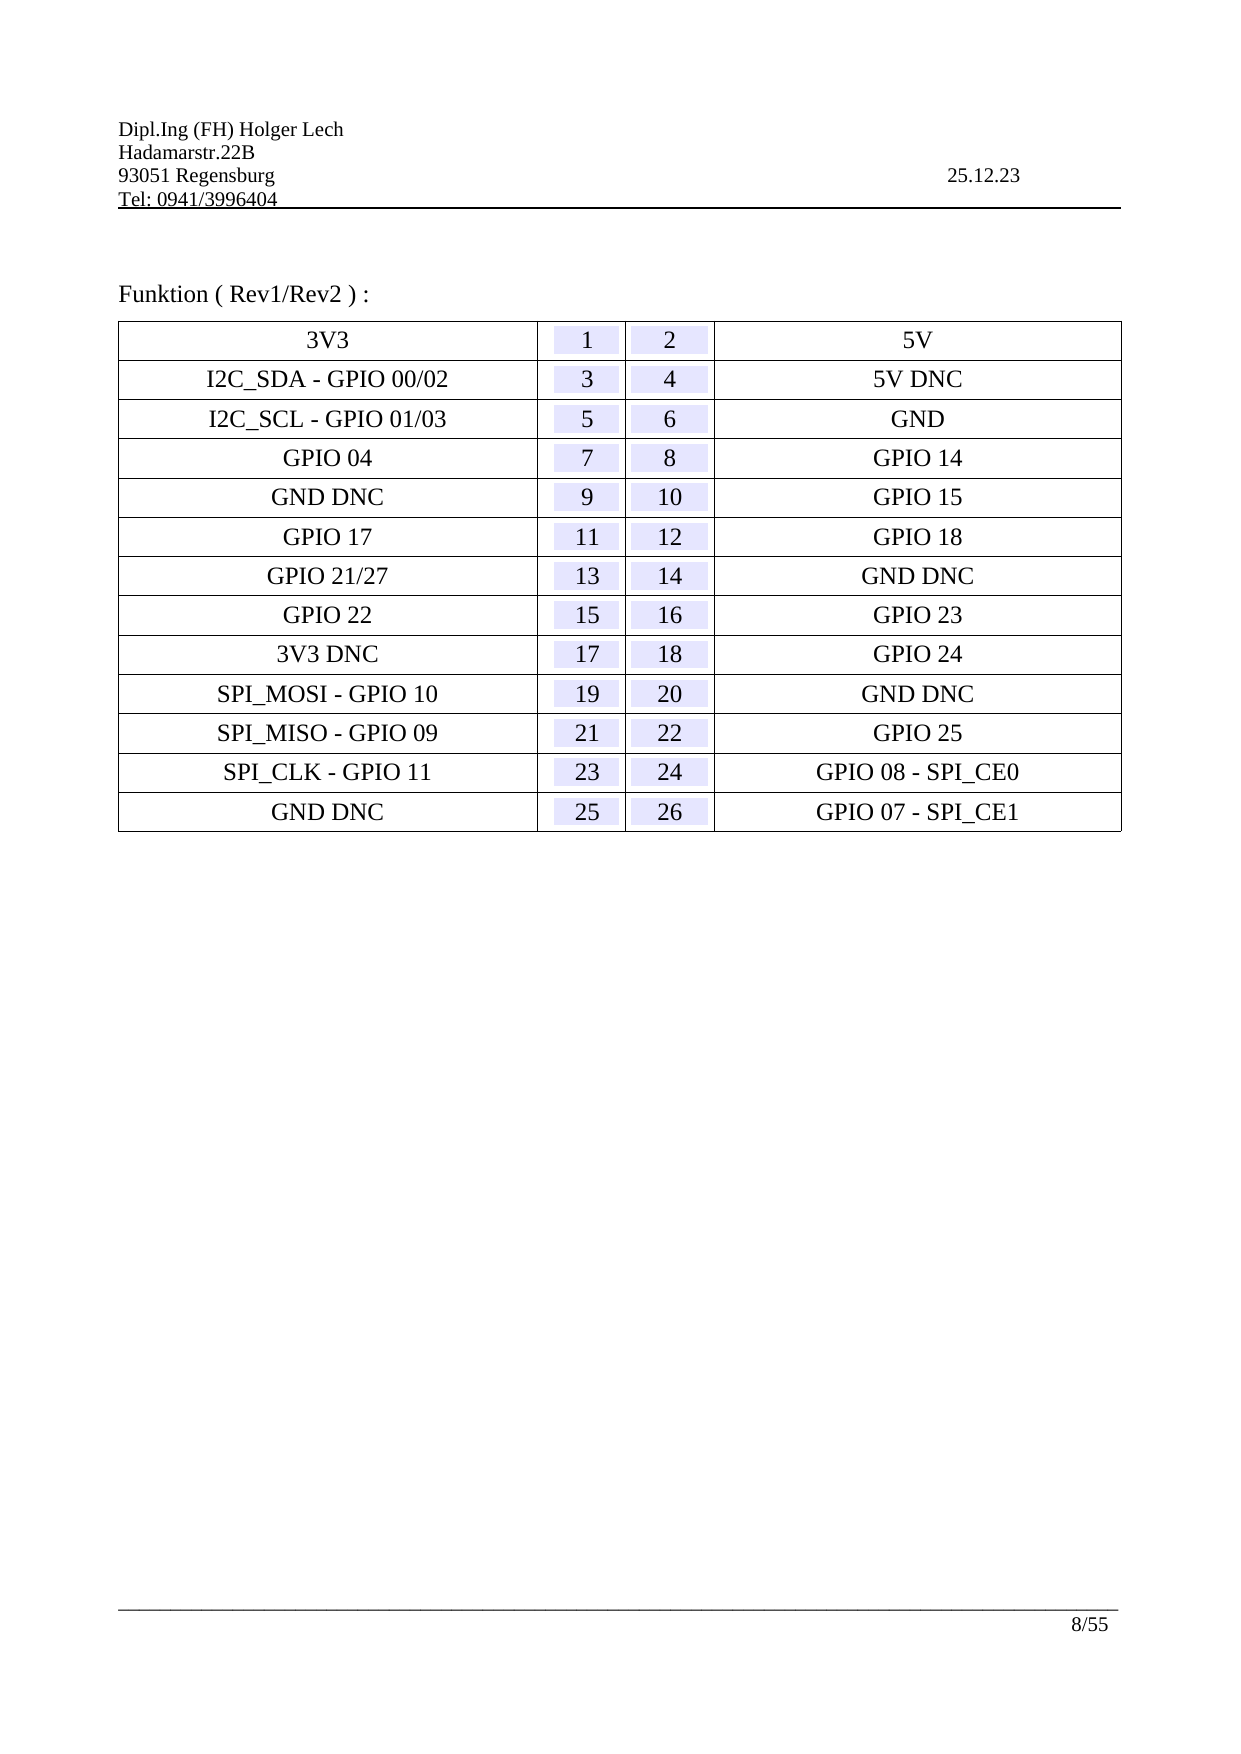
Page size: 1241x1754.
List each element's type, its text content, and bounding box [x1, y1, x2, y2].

table_cell GND [715, 400, 1121, 438]
table_cell SPI_CLK - GPIO 11 [119, 754, 537, 792]
table_cell GPIO 25 [715, 714, 1121, 752]
table_cell 11 [538, 518, 625, 556]
table_cell 23 [538, 754, 625, 792]
table_cell 5 [538, 400, 625, 438]
table_cell GPIO 07 - SPI_CE1 [715, 793, 1121, 831]
table_cell 14 [626, 557, 714, 595]
table_cell GND DNC [715, 675, 1121, 713]
table_cell 10 [626, 479, 714, 517]
table_cell 21 [538, 714, 625, 752]
table_cell GPIO 24 [715, 636, 1121, 674]
table_cell GPIO 14 [715, 439, 1121, 478]
table_cell 25 [538, 793, 625, 831]
table_cell 13 [538, 557, 625, 595]
table_cell 8 [626, 439, 714, 478]
table_header 3V3 [119, 322, 537, 360]
table_cell GPIO 08 - SPI_CE0 [715, 754, 1121, 792]
table_cell 15 [538, 596, 625, 635]
table_cell GPIO 23 [715, 596, 1121, 635]
table_cell GPIO 21/27 [119, 557, 537, 595]
text Funktion ( Rev1/Rev2 ) : [118, 280, 1122, 308]
table_cell 22 [626, 714, 714, 752]
table_cell I2C_SCL - GPIO 01/03 [119, 400, 537, 438]
table_cell 26 [626, 793, 714, 831]
table_cell 5V DNC [715, 361, 1121, 399]
table_cell I2C_SDA - GPIO 00/02 [119, 361, 537, 399]
table_cell GND DNC [119, 479, 537, 517]
table_cell 17 [538, 636, 625, 674]
table_cell 7 [538, 439, 625, 478]
table_cell 24 [626, 754, 714, 792]
table_header 1 [538, 322, 625, 360]
table_cell GPIO 17 [119, 518, 537, 556]
table_cell 20 [626, 675, 714, 713]
table_cell 3V3 DNC [119, 636, 537, 674]
table_cell GND DNC [119, 793, 537, 831]
table_cell GPIO 18 [715, 518, 1121, 556]
table_cell SPI_MOSI - GPIO 10 [119, 675, 537, 713]
table_cell 6 [626, 400, 714, 438]
table_cell 4 [626, 361, 714, 399]
table_cell 16 [626, 596, 714, 635]
table_cell 18 [626, 636, 714, 674]
table_cell 19 [538, 675, 625, 713]
table_cell 3 [538, 361, 625, 399]
table_cell GND DNC [715, 557, 1121, 595]
table_cell GPIO 22 [119, 596, 537, 635]
table_header 5V [715, 322, 1121, 360]
table_cell SPI_MISO - GPIO 09 [119, 714, 537, 752]
table_cell 9 [538, 479, 625, 517]
table_cell GPIO 15 [715, 479, 1121, 517]
table_header 2 [626, 322, 714, 360]
table_cell 12 [626, 518, 714, 556]
table_cell GPIO 04 [119, 439, 537, 478]
